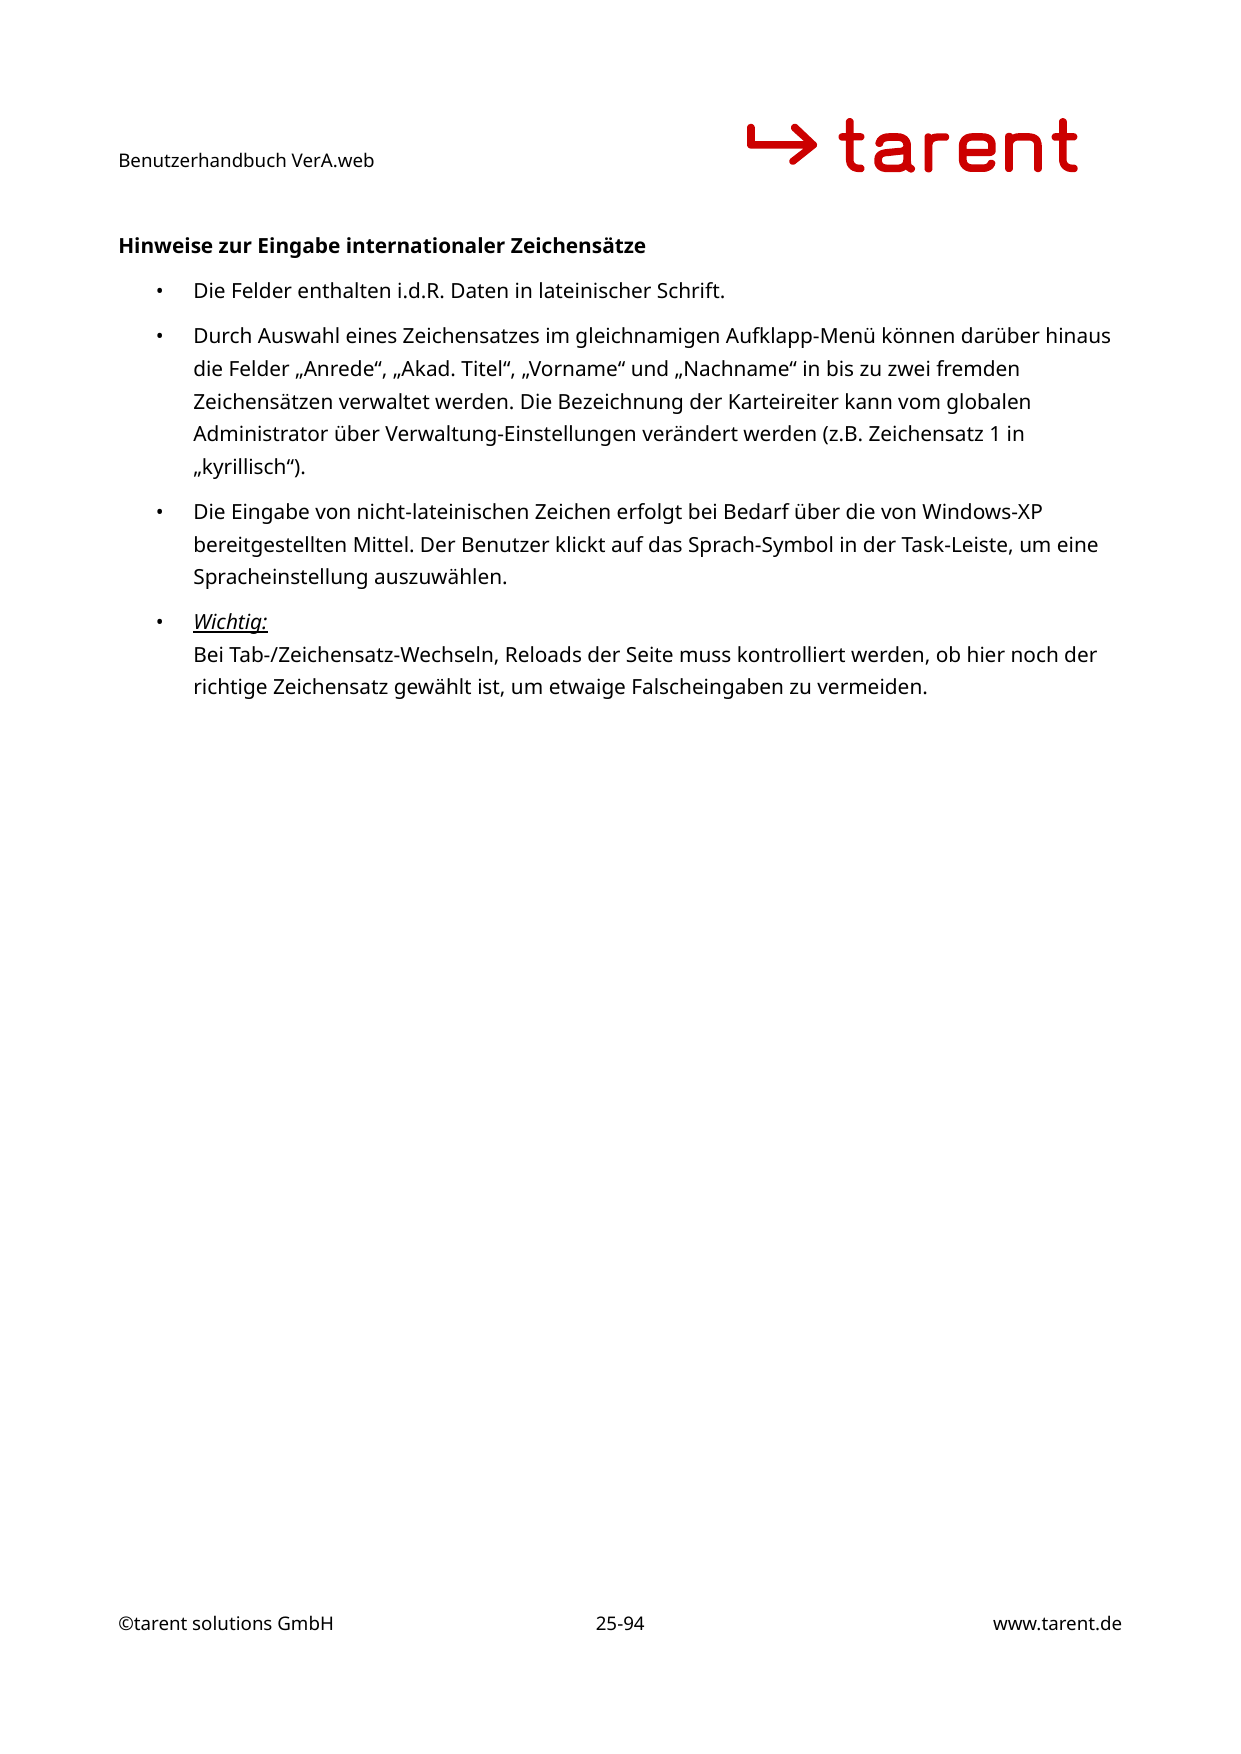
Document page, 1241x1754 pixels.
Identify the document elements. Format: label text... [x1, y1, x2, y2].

list Wichtig: Bei Tab-/Zeichensatz-Wechseln, Reloads der Seite muss kontrolliert werden, ob hier noch der richtige Zeichensatz gewählt ist, um etwaige Falscheingaben zu vermeiden. [156, 607, 1122, 701]
list Die Eingabe von nicht-lateinischen Zeichen erfolgt bei Bedarf über die von Windows-XP bereitgestellten Mittel. Der Benutzer klickt auf das Sprach-Symbol in der Task-Leiste, um eine Spracheinstellung auszuwählen. [156, 497, 1122, 591]
list Durch Auswahl eines Zeichensatzes im gleichnamigen Aufklapp-Menü können darüber hinaus die Felder „Anrede“, „Akad. Titel“, „Vorname“ und „Nachname“ in bis zu zwei fremden Zeichensätzen verwaltet werden. Die Bezeichnung der Karteireiter kann vom globalen Administrator über Verwaltung-Einstellungen verändert werden (z.B. Zeichensatz 1 in „kyrillisch“). [156, 322, 1122, 481]
text Hinweise zur Eingabe internationaler Zeichensätze [118, 232, 1122, 260]
list Die Felder enthalten i.d.R. Daten in lateinischer Schrift. [156, 277, 1122, 305]
